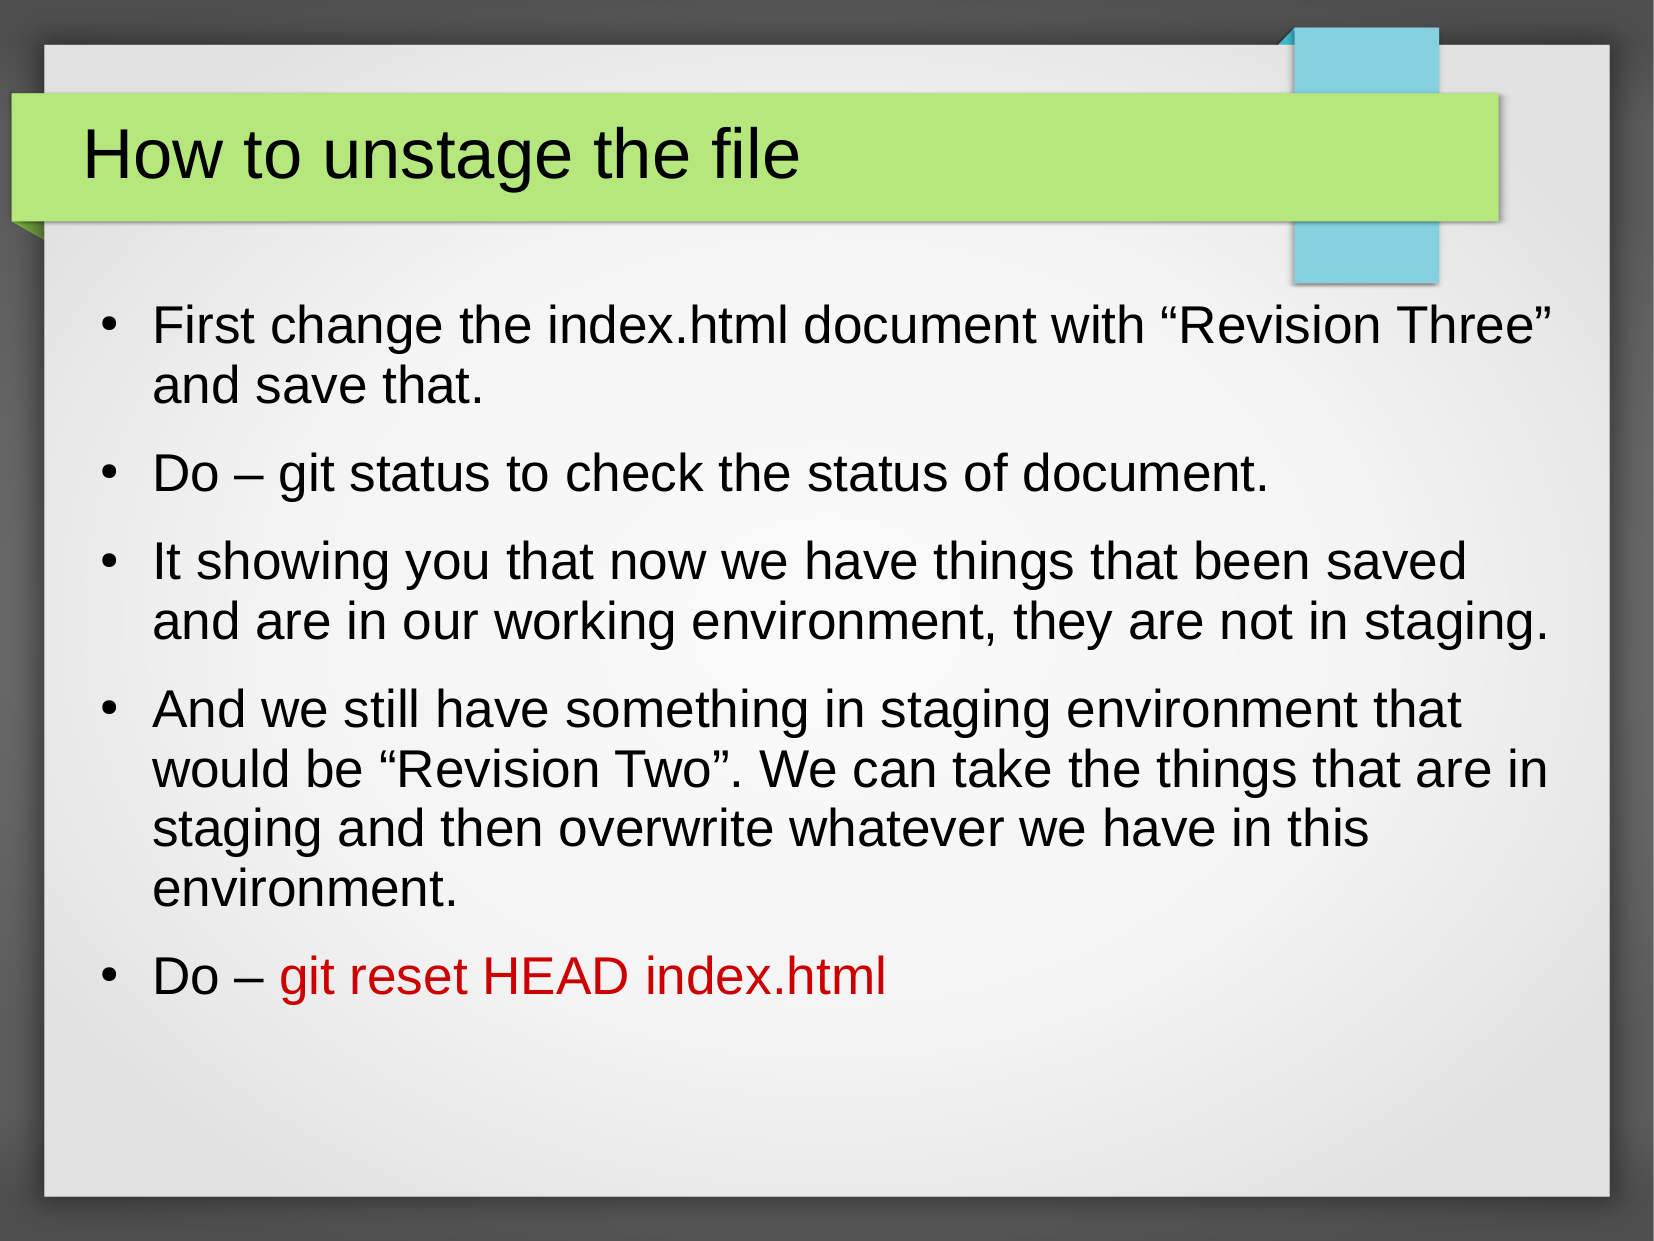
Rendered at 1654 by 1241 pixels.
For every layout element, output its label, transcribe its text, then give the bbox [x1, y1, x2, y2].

list First change the index.html document with “Revision Three” and save that. Do – git status to check the status of document. It showing you that now we have things that been saved and are in our working environment, they are not in staging. And we still have something in staging environment that would be “Revision Two”. We can take the things that are in staging and then overwrite whatever we have in this environment. Do – git reset HEAD index.html [82, 295, 1571, 1015]
picture [0, 0, 1654, 1241]
title How to unstage the file [82, 94, 1264, 213]
